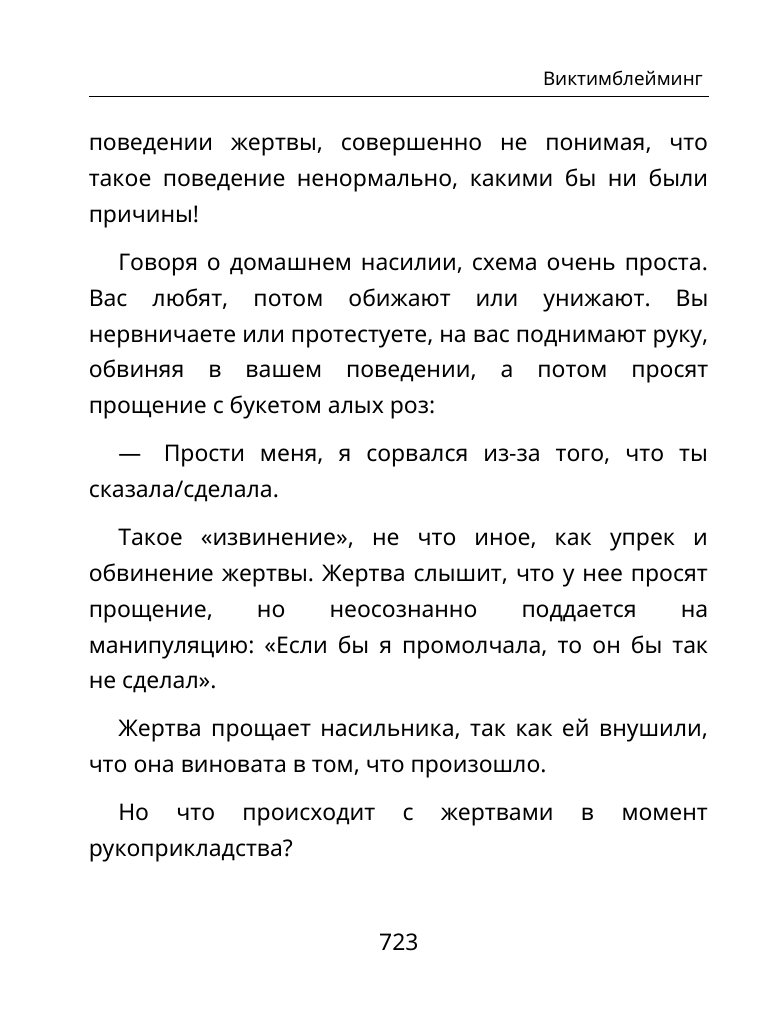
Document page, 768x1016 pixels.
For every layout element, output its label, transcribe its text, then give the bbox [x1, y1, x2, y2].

list Прости меня, я сорвался из-за того, что ты сказала/сделала. [88, 437, 709, 504]
text Говоря о домашнем насилии, схема очень проста. Вас любят, потом обижают или унижают. Вы нервничаете или протестуете, на вас поднимают руку, обвиняя в вашем поведении, а потом просят прощение с букетом алых роз: [88, 246, 709, 421]
text Такое «извинение», не что иное, как упрек и обвинение жертвы. Жертва слышит, что у нее просят прощение, но неосознанно поддается на манипуляцию: «Если бы я промолчала, то он бы так не сделал». [88, 521, 709, 696]
text Жертва прощает насильника, так как ей внушили, что она виновата в том, что произошло. [88, 712, 709, 779]
text поведении жертвы, совершенно не понимая, что такое поведение ненормально, какими бы ни были причины! [88, 126, 709, 229]
text Но что происходит с жертвами в момент рукоприкладства? [88, 796, 709, 863]
